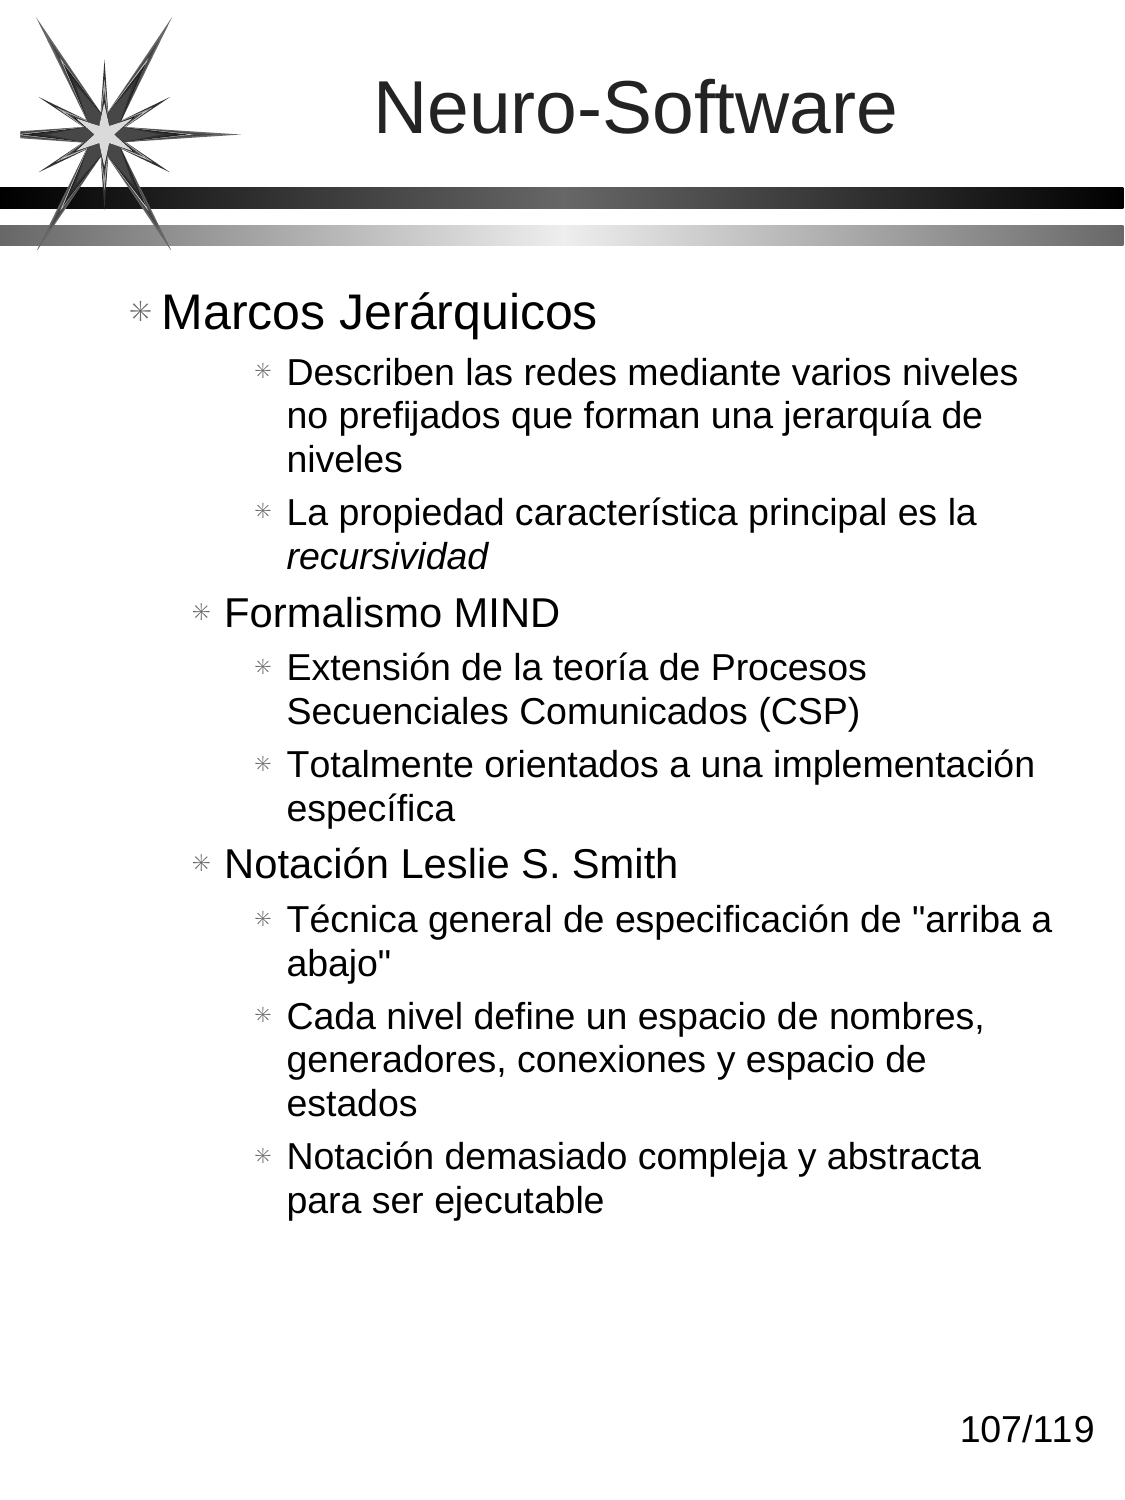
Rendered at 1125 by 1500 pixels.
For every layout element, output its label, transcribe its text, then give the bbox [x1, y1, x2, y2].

list Marcos Jerárquicos Describen las redes mediante varios niveles no prefijados que forman una jerarquía de niveles La propiedad característica principal es la recursividad Formalismo MIND Extensión de la teoría de Procesos Secuenciales Comunicados (CSP) Totalmente orientados a una implementación específica Notación Leslie S. Smith Técnica general de especificación de "arriba a abajo" Cada nivel define un espacio de nombres, generadores, conexiones y espacio de estados Notación demasiado compleja y abstracta para ser ejecutable [37, 275, 1075, 1465]
title Neuro-Software [174, 3, 1097, 210]
